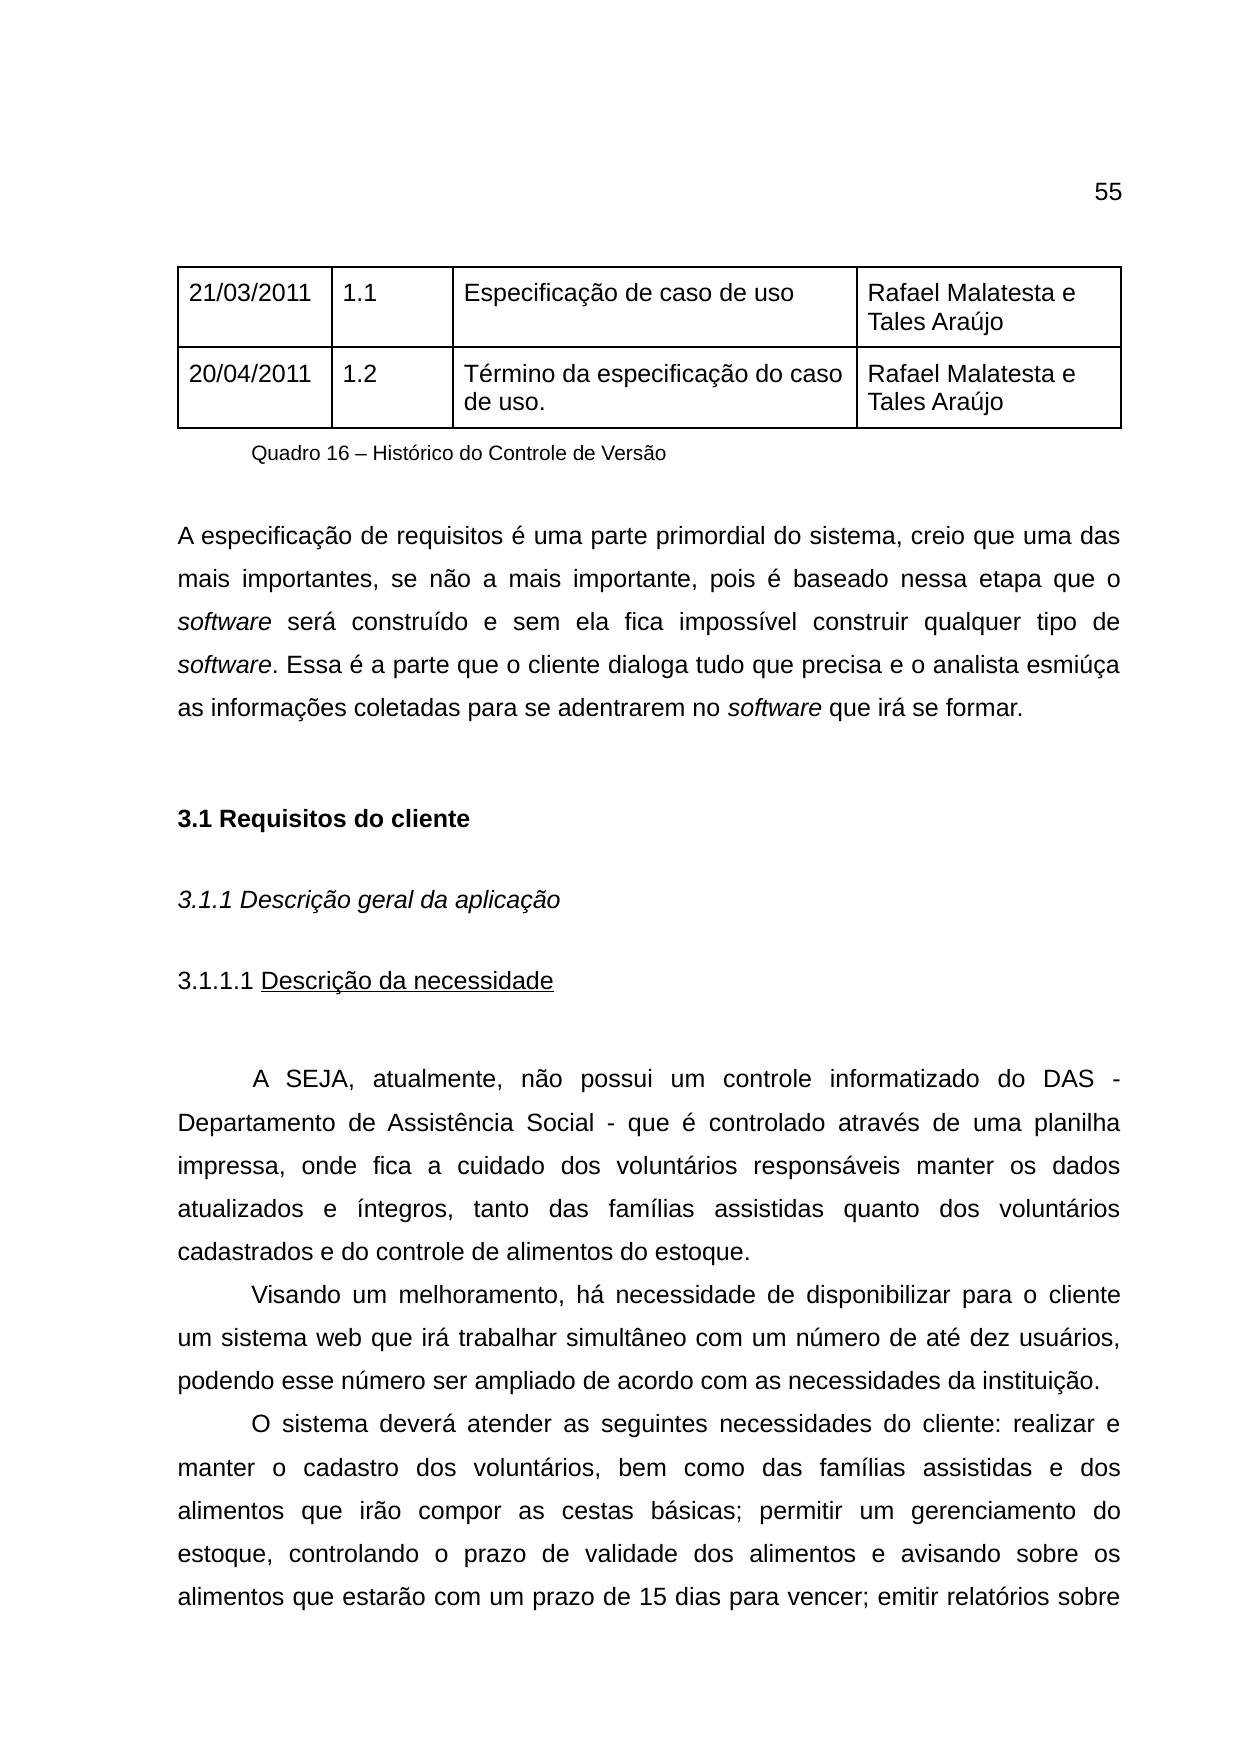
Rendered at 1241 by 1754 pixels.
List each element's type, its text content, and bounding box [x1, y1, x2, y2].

text Quadro 16 – Histórico do Controle de Versão [177, 441, 1122, 465]
text A especificação de requisitos é uma parte primordial do sistema, creio que uma das mais importantes, se não a mais importante, pois é baseado nessa etapa que o software será construído e sem ela fica impossível construir qualquer tipo de software. Essa é a parte que o cliente dialoga tudo que precisa e o analista esmiúça as informações coletadas para se adentrarem no software que irá se formar. [177, 521, 1122, 722]
table_cell 1.2 [333, 348, 452, 427]
table_cell Rafael Malatesta e Tales Araújo [858, 268, 1120, 346]
text O sistema deverá atender as seguintes necessidades do cliente: realizar e manter o cadastro dos voluntários, bem como das famílias assistidas e dos alimentos que irão compor as cestas básicas; permitir um gerenciamento do estoque, controlando o prazo de validade dos alimentos e avisando sobre os alimentos que estarão com um prazo de 15 dias para vencer; emitir relatórios sobre [177, 1409, 1122, 1611]
table_cell Rafael Malatesta e Tales Araújo [858, 348, 1120, 427]
table_cell 1.1 [333, 268, 452, 346]
table_cell Especificação de caso de uso [454, 268, 856, 346]
subtitle 3.1 Requisitos do cliente [177, 804, 1122, 833]
text A SEJA, atualmente, não possui um controle informatizado do DAS - Departamento de Assistência Social - que é controlado através de uma planilha impressa, onde fica a cuidado dos voluntários responsáveis manter os dados atualizados e íntegros, tanto das famílias assistidas quanto dos voluntários cadastrados e do controle de alimentos do estoque. [177, 1064, 1122, 1266]
table_cell 21/03/2011 [179, 268, 331, 346]
subtitle 3.1.1.1 Descrição da necessidade [177, 966, 1122, 994]
table_cell Término da especificação do caso de uso. [454, 348, 856, 427]
table_cell 20/04/2011 [179, 348, 331, 427]
subtitle 3.1.1 Descrição geral da aplicação [177, 885, 1122, 914]
text Visando um melhoramento, há necessidade de disponibilizar para o cliente um sistema web que irá trabalhar simultâneo com um número de até dez usuários, podendo esse número ser ampliado de acordo com as necessidades da instituição. [177, 1280, 1122, 1395]
